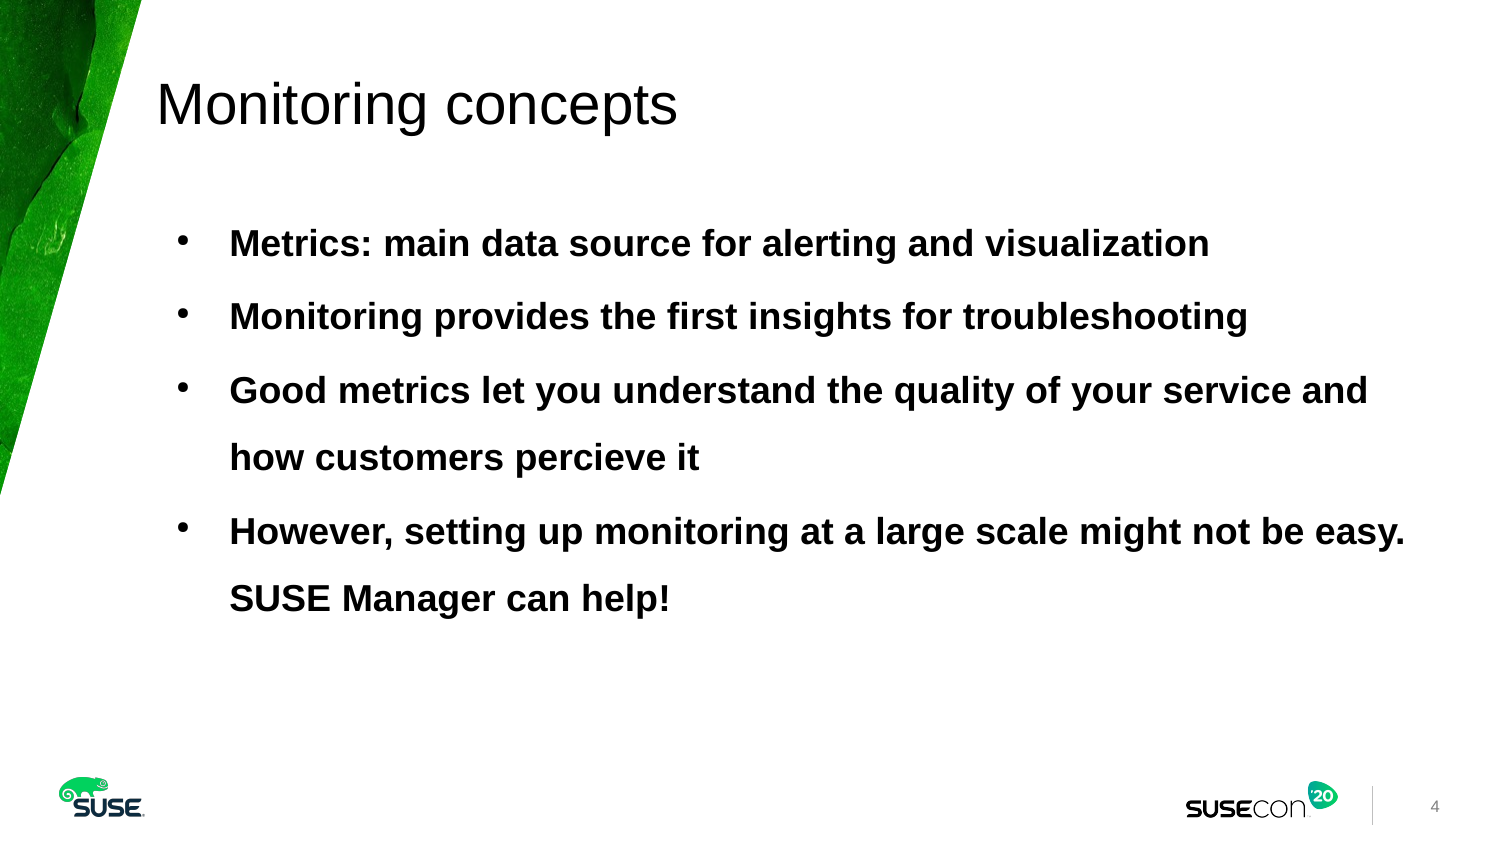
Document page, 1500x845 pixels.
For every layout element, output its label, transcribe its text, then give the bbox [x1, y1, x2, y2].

title Monitoring concepts [141, 66, 1453, 151]
picture [0, 0, 141, 492]
list Metrics: main data source for alerting and visualization Monitoring provides the first insights for troubleshooting Good metrics let you understand the quality of your service and how customers percieve it However, setting up monitoring at a large scale might not be easy. SUSE Manager can help! [143, 188, 1453, 756]
picture [1186, 781, 1338, 823]
